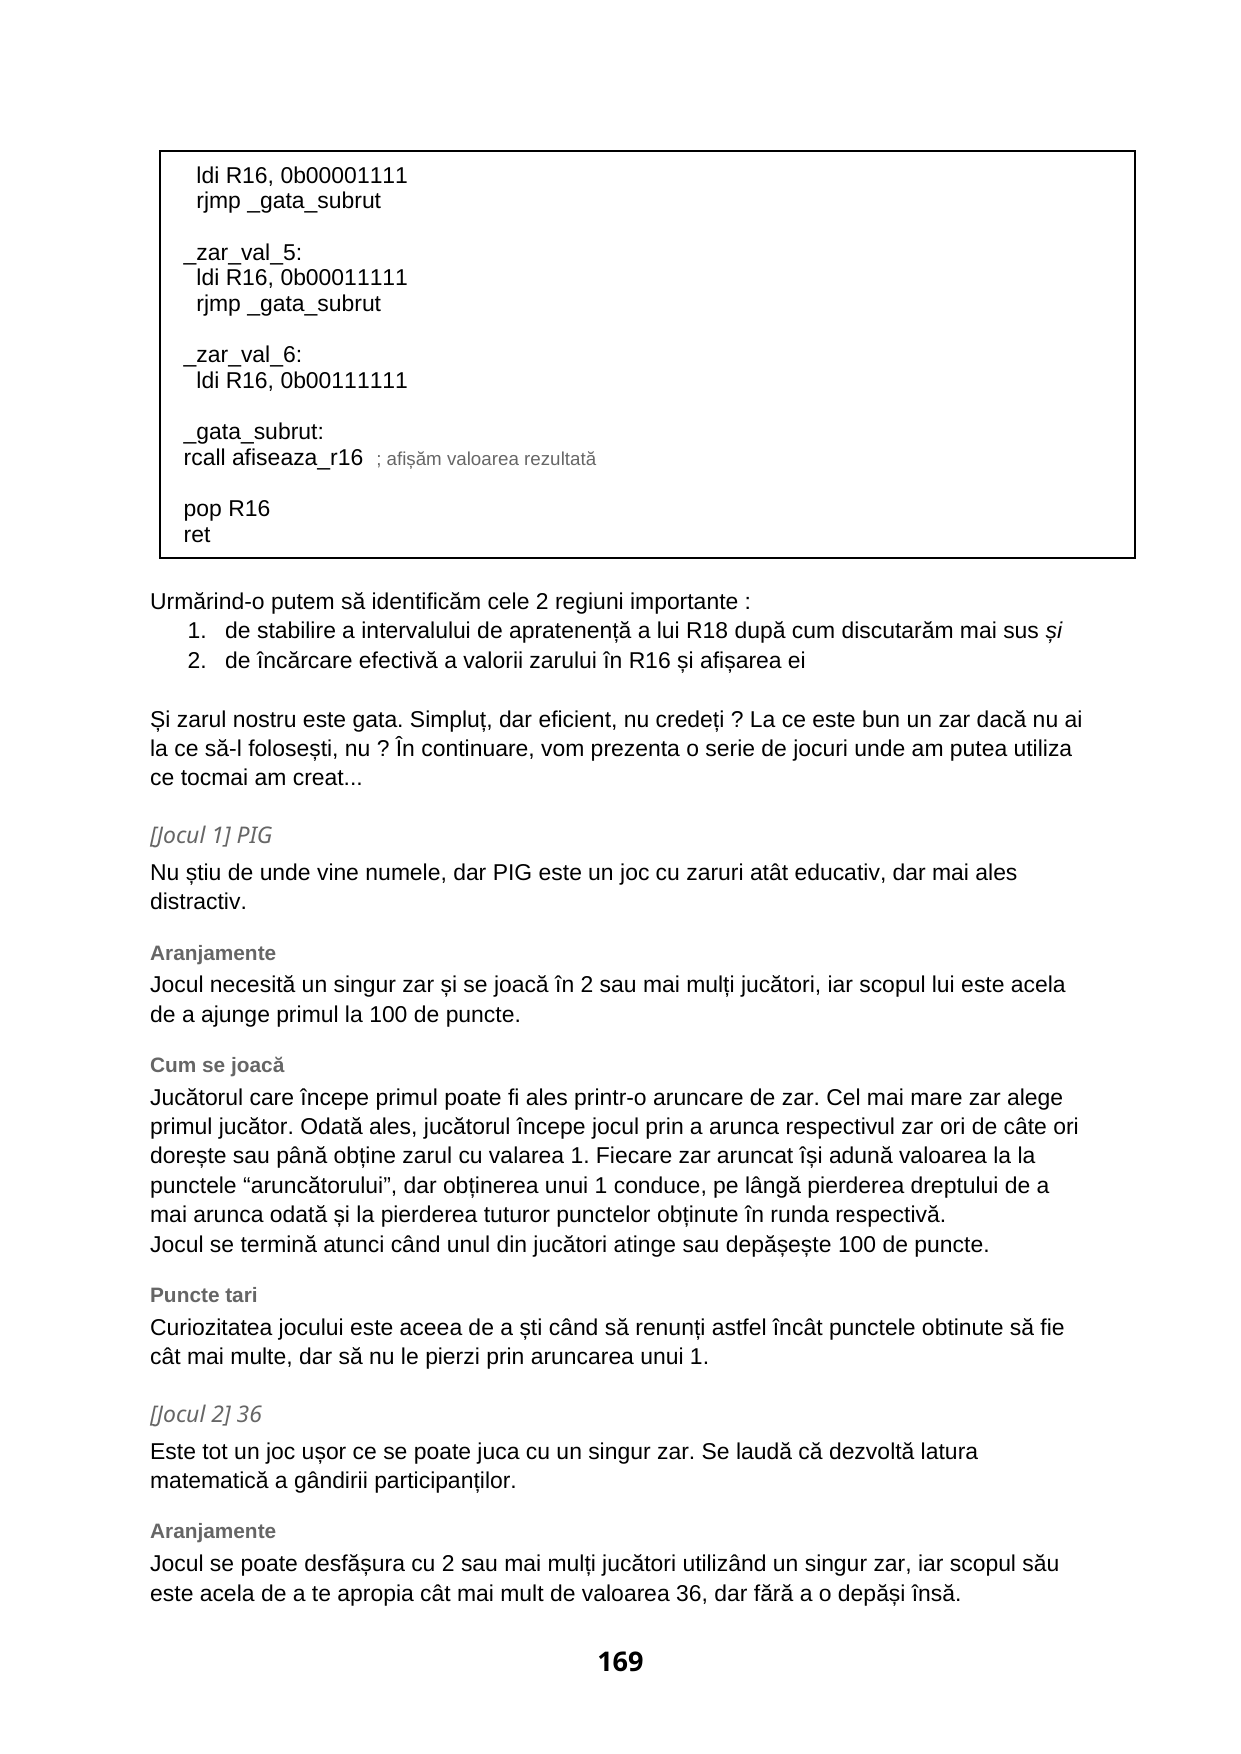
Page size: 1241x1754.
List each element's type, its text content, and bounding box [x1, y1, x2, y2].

text Jocul se poate desfășura cu 2 sau mai mulți jucători utilizând un singur zar, iar scopul său este acela de a te apropia cât mai mult de valoarea 36, dar fără a o depăși însă. [150, 1551, 1091, 1606]
list de încărcare efectivă a valorii zarului în R16 și afișarea ei [187, 647, 1091, 673]
list de stabilire a intervalului de apratenență a lui R18 după cum discutarăm mai sus și [187, 618, 1091, 644]
subtitle Aranjamente [150, 1520, 1091, 1543]
text Urmărind-o putem să identificăm cele 2 regiuni importante : [150, 589, 1091, 614]
text Jucătorul care începe primul poate fi ales printr-o aruncare de zar. Cel mai mare zar alege primul jucător. Odată ales, jucătorul începe jocul prin a arunca respectivul zar ori de câte ori dorește sau până obține zarul cu valarea 1. Fiecare zar aruncat își adună valoarea la la punctele “aruncătorului”, dar obținerea unui 1 conduce, pe lângă pierderea dreptului de a mai arunca odată și la pierderea tuturor punctelor obținute în runda respectivă. [150, 1084, 1091, 1228]
subtitle [Jocul 2] 36 [150, 1398, 1091, 1429]
subtitle Puncte tari [150, 1284, 1091, 1307]
subtitle Cum se joacă [150, 1054, 1091, 1077]
subtitle Aranjamente [150, 941, 1091, 964]
text Este tot un joc ușor ce se poate juca cu un singur zar. Se laudă că dezvoltă latura matematică a gândirii participanților. [150, 1438, 1091, 1493]
text Jocul se termină atunci când unul din jucători atinge sau depășește 100 de puncte. [150, 1231, 1091, 1257]
text Și zarul nostru este gata. Simpluț, dar eficient, nu credeți ? La ce este bun un zar dacă nu ai la ce să-l folosești, nu ? În continuare, vom prezenta o serie de jocuri unde am putea utiliza ce tocmai am creat... [150, 706, 1091, 791]
text Nu știu de unde vine numele, dar PIG este un joc cu zaruri atât educativ, dar mai ales distractiv. [150, 859, 1091, 914]
text Curiozitatea jocului este aceea de a ști când să renunți astfel încât punctele obtinute să fie cât mai multe, dar să nu le pierzi prin aruncarea unui 1. [150, 1314, 1091, 1369]
text Jocul necesită un singur zar și se joacă în 2 sau mai mulți jucători, iar scopul lui este acela de a ajunge primul la 100 de puncte. [150, 972, 1091, 1027]
subtitle [Jocul 1] PIG [150, 819, 1091, 851]
table_header ldi R16, 0b00001111 rjmp _gata_subrut _zar_val_5: ldi R16, 0b00011111 rjmp _gata_subrut _zar_val_6: ldi R16, 0b00111111 _gata_subrut: rcall afiseaza_r16 ; afișăm valoarea rezultată pop R16 ret [161, 152, 1134, 557]
